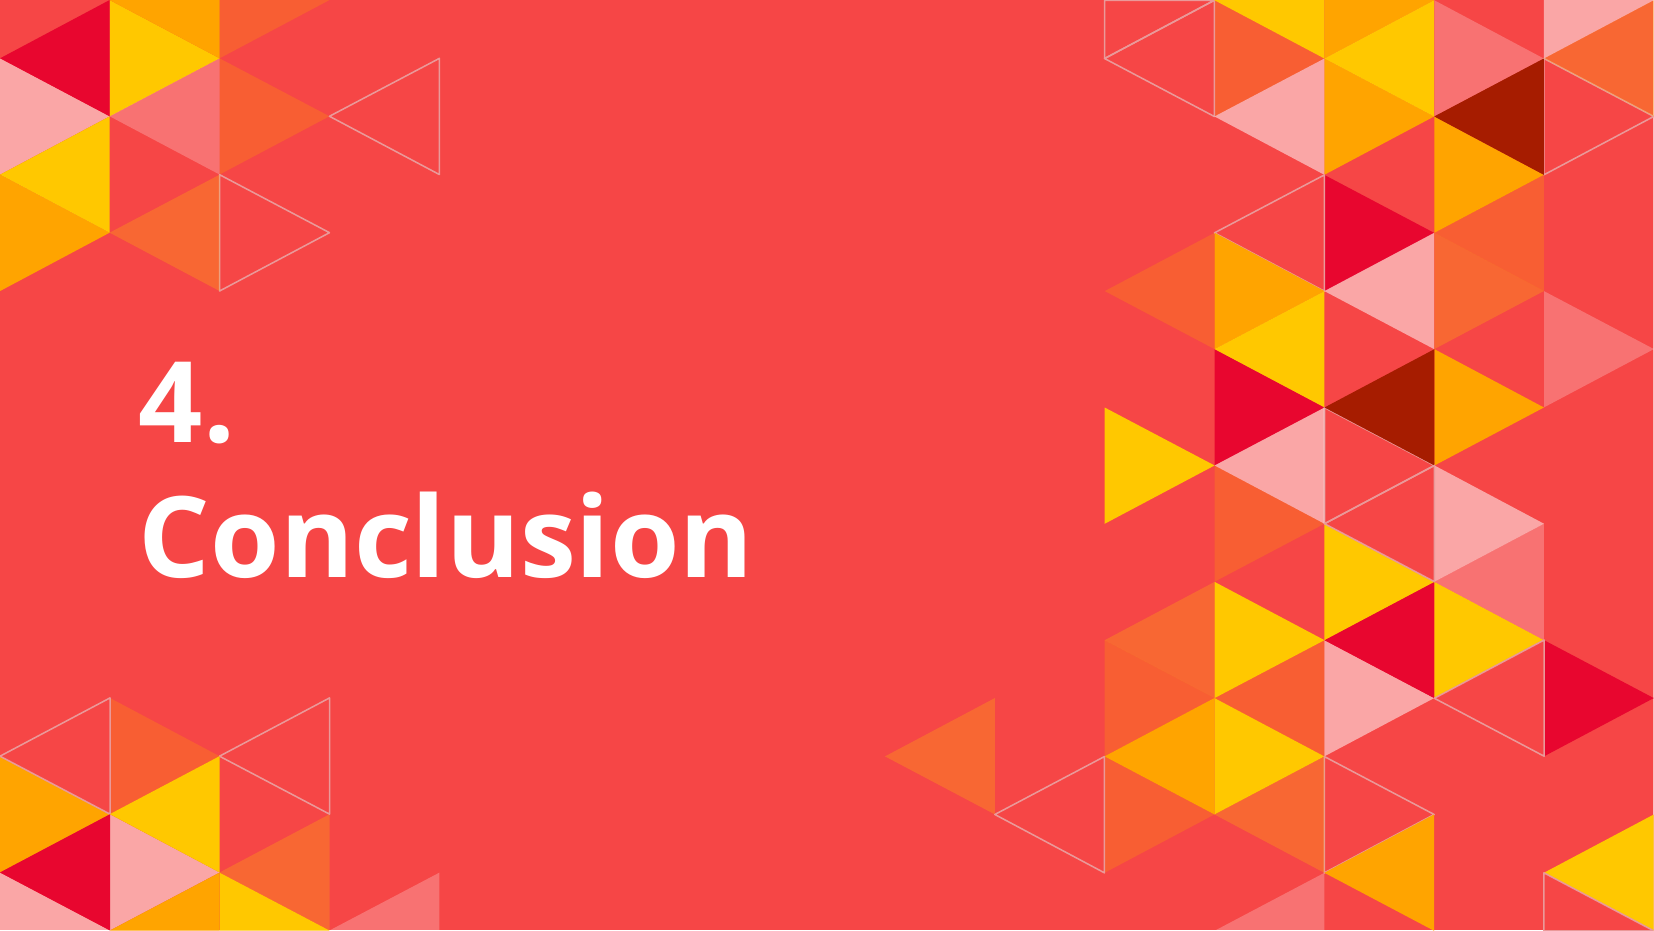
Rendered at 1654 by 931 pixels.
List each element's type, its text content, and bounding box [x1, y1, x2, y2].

title 4. Conclusion [124, 360, 1097, 570]
